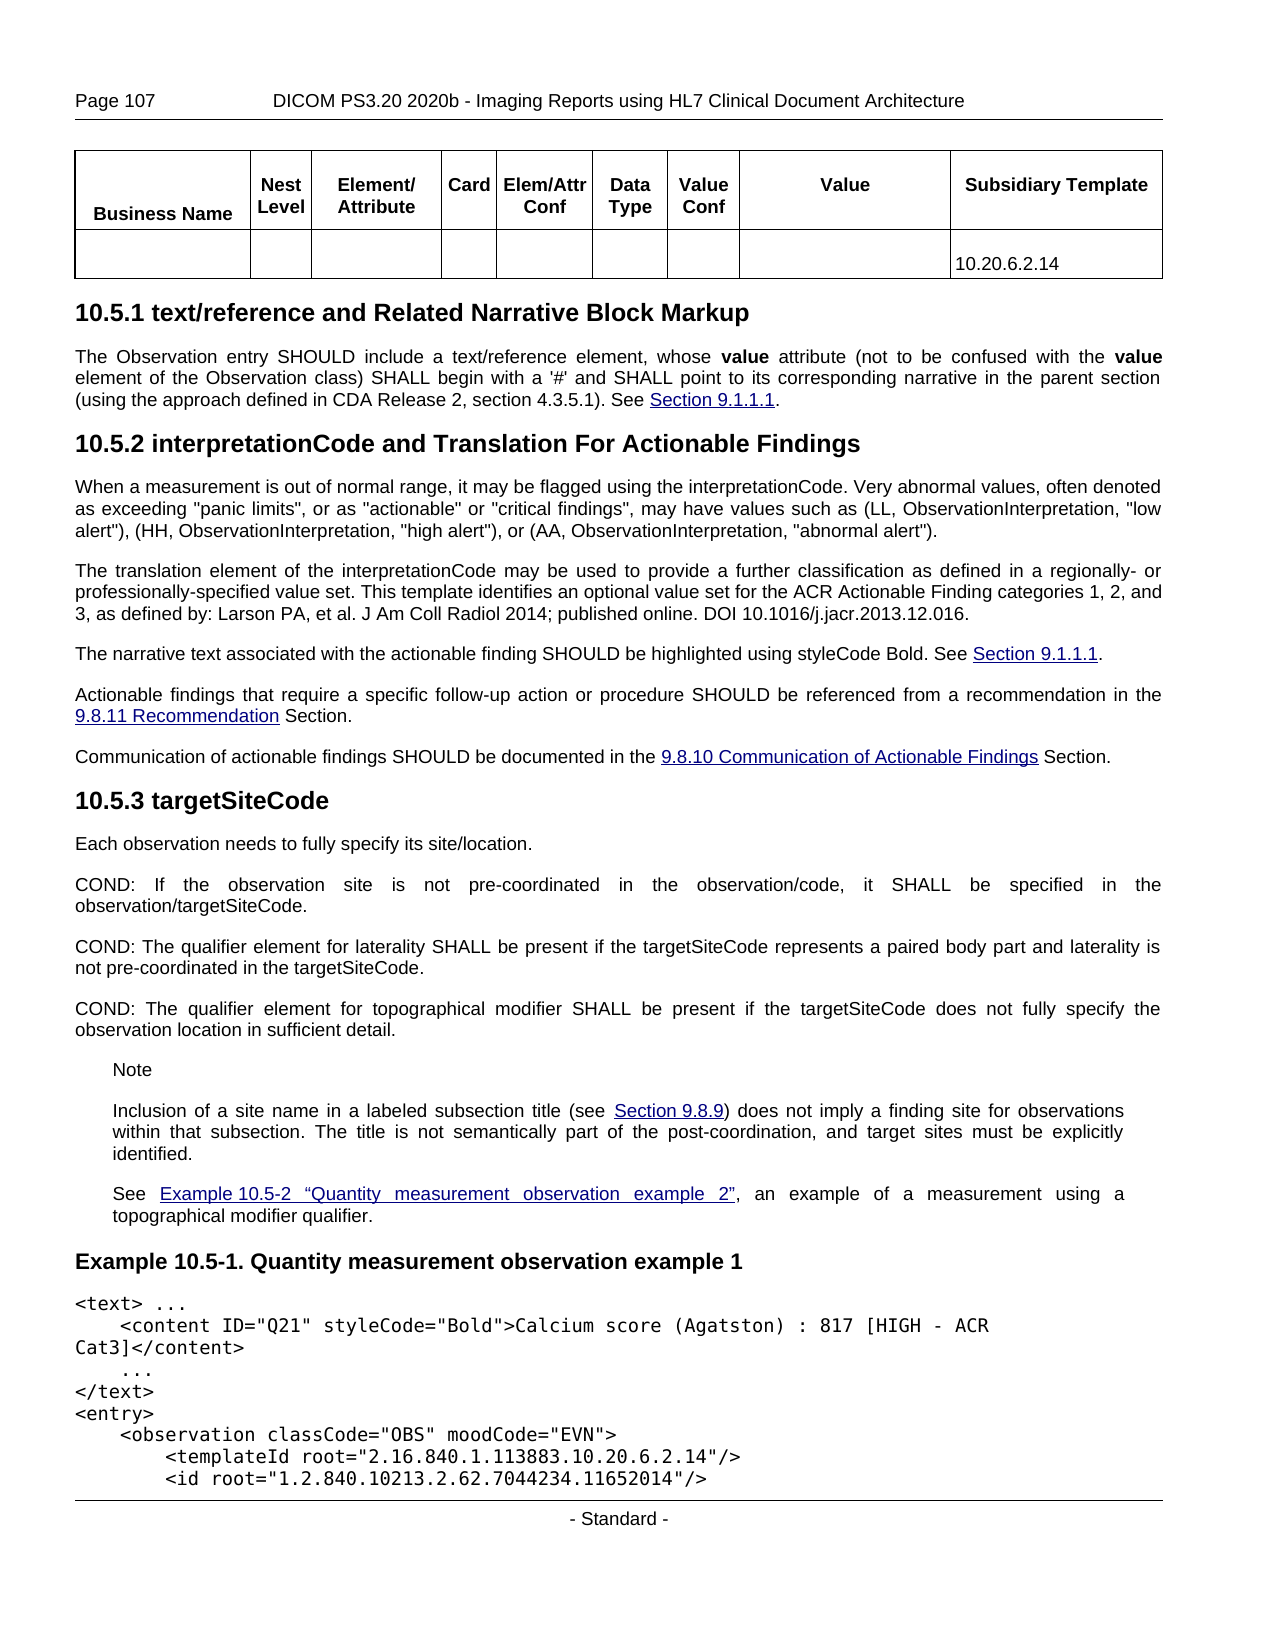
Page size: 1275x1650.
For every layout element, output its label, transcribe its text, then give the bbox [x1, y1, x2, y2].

text COND: If the observation site is not pre-coordinated in the observation/code, it SHALL be specified in the observation/targetSiteCode. [75, 873, 1162, 917]
table_cell [76, 230, 250, 278]
table_cell [668, 230, 739, 278]
table_header Business Name [76, 151, 250, 228]
text Example 10.5-1. Quantity measurement observation example 1 [75, 1248, 1162, 1274]
table_header Nest Level [251, 151, 311, 228]
table_cell [312, 230, 441, 278]
text 10.5.3 targetSiteCode [75, 786, 1162, 814]
text The Observation entry SHOULD include a text/reference element, whose value attribute (not to be confused with the value element of the Observation class) SHALL begin with a '#' and SHALL point to its corresponding narrative in the parent section (using the approach defined in CDA Release 2, section 4.3.5.1). See Section 9.1.1.1. [75, 345, 1162, 410]
table_cell [251, 230, 311, 278]
table_cell [740, 230, 950, 278]
text The narrative text associated with the actionable finding SHOULD be highlighted using styleCode Bold. See Section 9.1.1.1. [75, 643, 1162, 665]
text Communication of actionable findings SHOULD be documented in the 9.8.10 Communication of Actionable Findings Section. [75, 745, 1162, 767]
table_header Value Conf [668, 151, 739, 228]
text COND: The qualifier element for topographical modifier SHALL be present if the targetSiteCode does not fully specify the observation location in sufficient detail. [75, 997, 1162, 1040]
text The translation element of the interpretationCode may be used to provide a further classification as defined in a regionally- or professionally-specified value set. This template identifies an optional value set for the ACR Actionable Finding categories 1, 2, and 3, as defined by: Larson PA, et al. J Am Coll Radiol 2014; published online. DOI 10.1016/j.jacr.2013.12.016. [75, 560, 1162, 624]
table_cell [593, 230, 667, 278]
table_cell 10.20.6.2.14 [951, 230, 1162, 278]
table_header Elem/Attr Conf [497, 151, 592, 228]
text Each observation needs to fully specify its site/location. [75, 833, 1162, 855]
text 10.5.1 text/reference and Related Narrative Block Markup [75, 298, 1162, 327]
table_cell [442, 230, 496, 278]
text See Example 10.5-2 “Quantity measurement observation example 2”, an example of a measurement using a topographical modifier qualifier. [112, 1183, 1125, 1226]
text Note [112, 1059, 1125, 1081]
text Inclusion of a site name in a labeled subsection title (see Section 9.8.9) does not imply a finding site for observations within that subsection. The title is not semantically part of the post-coordination, and target sites must be explicitly identified. [112, 1099, 1125, 1164]
table_header Card [442, 151, 496, 228]
text 10.5.2 interpretationCode and Translation For Actionable Findings [75, 429, 1162, 458]
table_cell [497, 230, 592, 278]
text COND: The qualifier element for laterality SHALL be present if the targetSiteCode represents a paired body part and laterality is not pre-coordinated in the targetSiteCode. [75, 935, 1162, 978]
table_header Element/​Attribute [312, 151, 441, 228]
table_header Value [740, 151, 950, 228]
text When a measurement is out of normal range, it may be flagged using the interpretationCode. Very abnormal values, often denoted as exceeding "panic limits", or as "actionable" or "critical findings", may have values such as (LL, ObservationInterpretation, "low alert"), (HH, ObservationInterpretation, "high alert"), or (AA, ObservationInterpretation, "abnormal alert"). [75, 476, 1162, 541]
text <text> ... <content ID="Q21" styleCode="Bold">Calcium score (Agatston) : 817 [HIGH - ACR Cat3]</content> ... </text> <entry> <observation classCode="OBS" moodCode="EVN"> <templateId root="2.16.840.1.113883.10.20.6.2.14"/> <id root="1.2.840.10213.2.62.7044234.11652014"/> [75, 1293, 1162, 1490]
table_header Subsidiary Template [951, 151, 1162, 228]
table_header Data Type [593, 151, 667, 228]
text Actionable findings that require a specific follow-up action or procedure SHOULD be referenced from a recommendation in the 9.8.11 Recommendation Section. [75, 683, 1162, 727]
